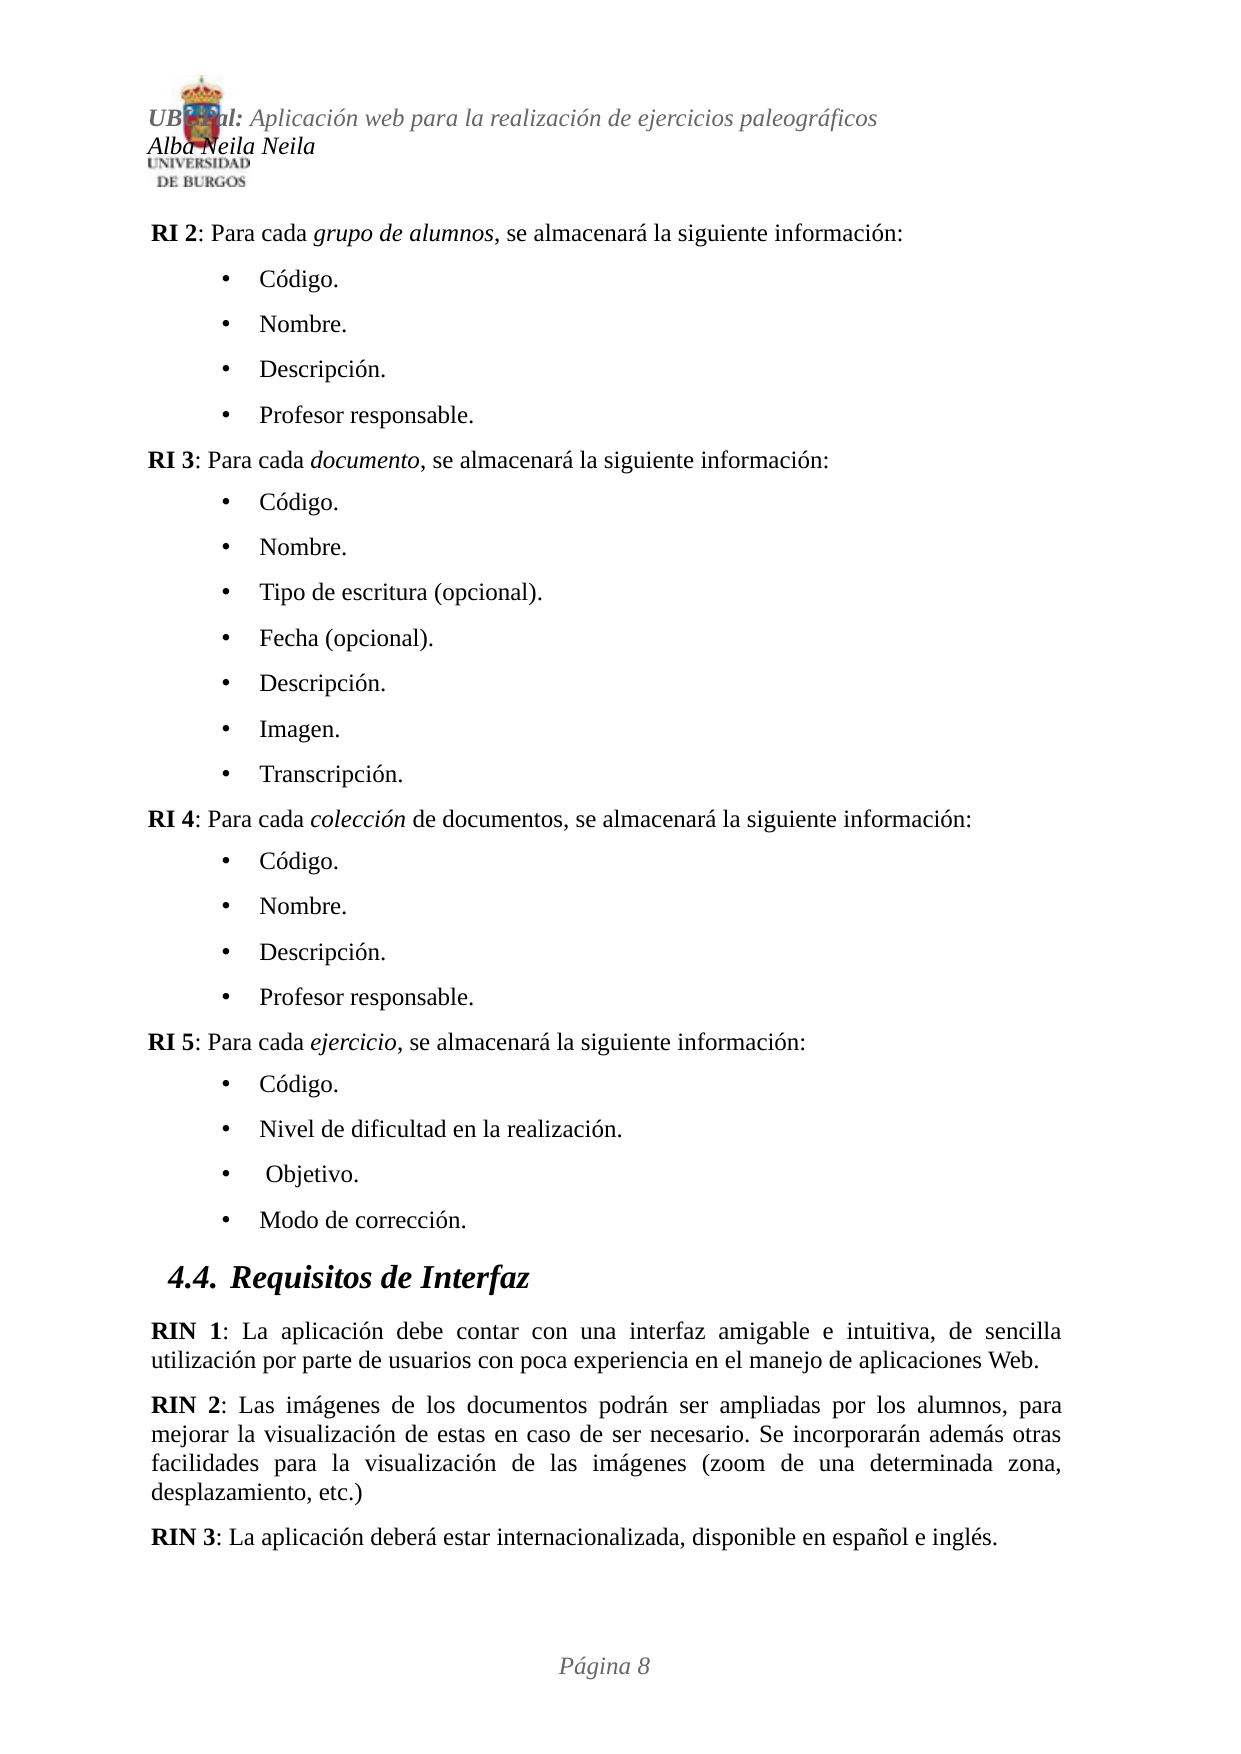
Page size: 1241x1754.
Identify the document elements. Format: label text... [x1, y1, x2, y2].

list Descripción. [222, 937, 1063, 965]
list Imagen. [222, 714, 1063, 742]
list Código. [222, 1069, 1063, 1097]
list Descripción. [222, 668, 1063, 697]
list Código. [222, 264, 1063, 292]
text RI 3: Para cada documento, se almacenará la siguiente información: [148, 445, 1063, 474]
list RI 2: Para cada grupo de alumnos, se almacenará la siguiente información: [151, 218, 1063, 247]
list Nombre. [222, 532, 1063, 561]
list Nombre. [222, 309, 1063, 338]
list RIN 1: La aplicación debe contar con una interfaz amigable e intuitiva, de sencilla utilización por parte de usuarios con poca experiencia en el manejo de aplicaciones Web. [151, 1316, 1063, 1374]
list Nombre. [222, 891, 1063, 920]
list Modo de corrección. [222, 1205, 1063, 1234]
list Objetivo. [222, 1159, 1063, 1188]
list RIN 3: La aplicación deberá estar internacionalizada, disponible en español e inglés. [151, 1522, 1063, 1551]
text RI 4: Para cada colección de documentos, se almacenará la siguiente información: [148, 804, 1063, 833]
list Transcripción. [222, 759, 1063, 788]
list RIN 2: Las imágenes de los documentos podrán ser ampliadas por los alumnos, para mejorar la visualización de estas en caso de ser necesario. Se incorporarán además otras facilidades para la visualización de las imágenes (zoom de una determinada zona, desplazamiento, etc.) [151, 1391, 1063, 1506]
list Profesor responsable. [222, 400, 1063, 429]
list Tipo de escritura (opcional). [222, 577, 1063, 606]
list Descripción. [222, 354, 1063, 383]
list Fecha (opcional). [222, 623, 1063, 652]
text RI 5: Para cada ejercicio, se almacenará la siguiente información: [148, 1027, 1063, 1056]
list Código. [222, 487, 1063, 515]
picture [147, 75, 250, 187]
list Código. [222, 846, 1063, 874]
list Nivel de dificultad en la realización. [222, 1114, 1063, 1143]
subtitle Requisitos de Interfaz [159, 1257, 1063, 1296]
